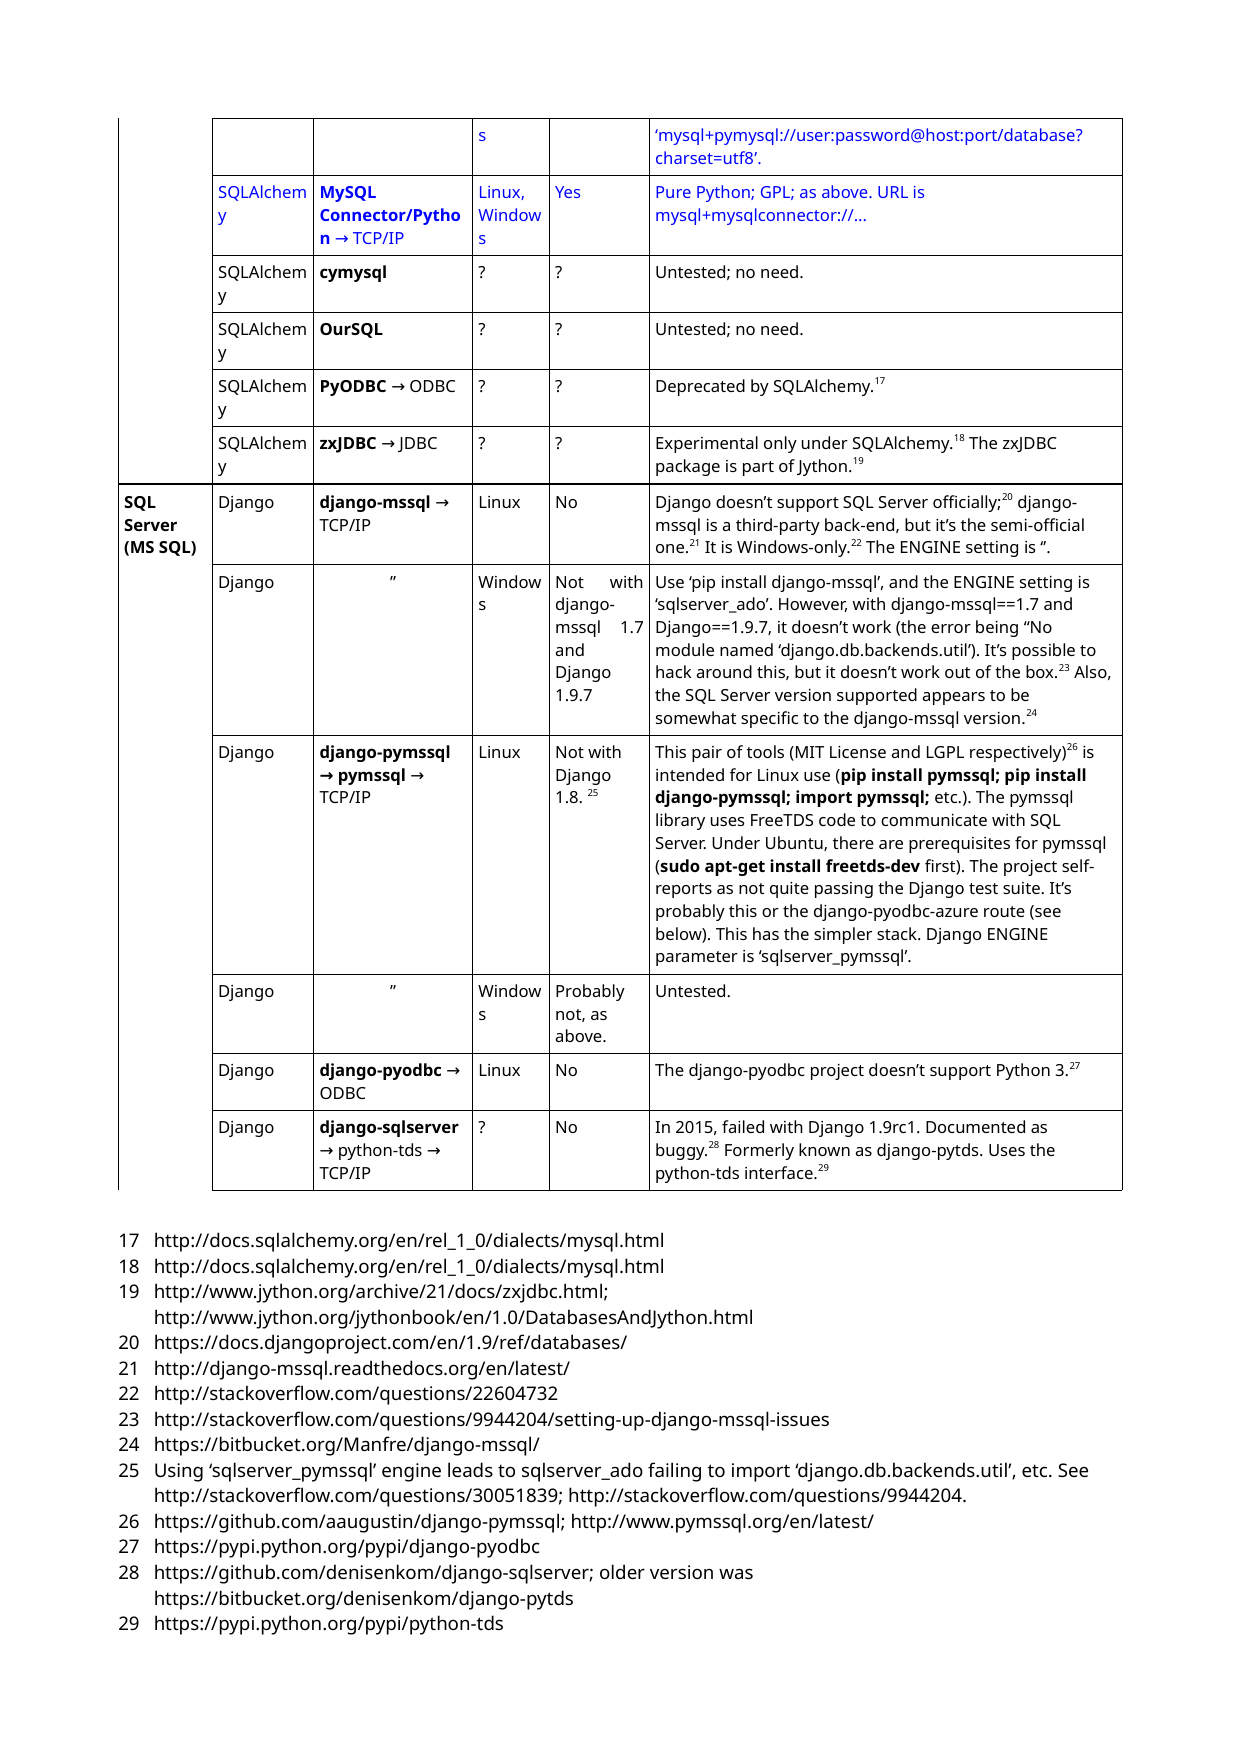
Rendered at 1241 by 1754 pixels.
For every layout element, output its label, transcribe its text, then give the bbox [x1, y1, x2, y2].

table_cell Experimental only under SQLAlchemy. The zxJDBC package is part of Jython. [650, 427, 1122, 483]
table_cell Django [213, 1111, 313, 1190]
table_cell [119, 426, 212, 483]
table_cell In 2015, failed with Django 1.9rc1. Documented as buggy. Formerly known as django-pytds. Uses the python-tds interface. [650, 1111, 1122, 1190]
table_cell ‘mysql+pymysql://user:password@host:port/database?charset=utf8’. [650, 119, 1122, 175]
table_cell [550, 119, 649, 175]
table_cell ? [550, 313, 649, 369]
table_cell [119, 255, 212, 312]
table_cell [119, 564, 212, 735]
table_cell cymysql [314, 256, 472, 312]
table_cell ? [473, 256, 549, 312]
table_cell Not with Django 1.8. [550, 736, 649, 973]
table_cell ? [550, 427, 649, 483]
table_cell Untested; no need. [650, 256, 1122, 312]
table_cell Linux [473, 1054, 549, 1110]
table_cell s [473, 119, 549, 175]
table_cell ? [550, 370, 649, 426]
table_cell [213, 119, 313, 175]
table_cell Linux [473, 485, 549, 564]
table_cell Not with django-mssql 1.7 and Django 1.9.7 [550, 565, 649, 735]
table_cell SQL Server (MS SQL) [119, 485, 212, 564]
table_cell [119, 175, 212, 255]
table_cell [119, 1110, 212, 1190]
table_cell ? [473, 427, 549, 483]
table_cell [119, 369, 212, 426]
table_cell Windows [473, 975, 549, 1053]
table_cell django-pymssql → pymssql → TCP/IP [314, 736, 472, 973]
table_cell ? [473, 370, 549, 426]
table_cell SQLAlchemy [213, 256, 313, 312]
table_cell Deprecated by SQLAlchemy. [650, 370, 1122, 426]
table_cell ? [550, 256, 649, 312]
table_cell Linux, Windows [473, 176, 549, 255]
table_cell Django [213, 1054, 313, 1110]
table_cell Pure Python; GPL; as above. URL is mysql+mysqlconnector://... [650, 176, 1122, 255]
table_cell Yes [550, 176, 649, 255]
table_cell Django doesn’t support SQL Server officially; django-mssql is a third-party back-end, but it’s the semi-official one. It is Windows-only. The ENGINE setting is ‘’. [650, 485, 1122, 564]
table_cell OurSQL [314, 313, 472, 369]
table_cell Untested; no need. [650, 313, 1122, 369]
table_cell Windows [473, 565, 549, 735]
table_cell Django [213, 485, 313, 564]
table_cell Use ‘pip install django-mssql’, and the ENGINE setting is ‘sqlserver_ado’. However, with django-mssql==1.7 and Django==1.9.7, it doesn’t work (the error being “No module named ‘django.db.backends.util’). It’s possible to hack around this, but it doesn’t work out of the box. Also, the SQL Server version supported appears to be somewhat specific to the django-mssql version. [650, 565, 1122, 735]
table_cell No [550, 1111, 649, 1190]
table_cell Linux [473, 736, 549, 973]
table_cell SQLAlchemy [213, 427, 313, 483]
table_cell [119, 1053, 212, 1110]
table_cell No [550, 485, 649, 564]
table_cell MySQL Connector/Python → TCP/IP [314, 176, 472, 255]
table_cell SQLAlchemy [213, 370, 313, 426]
table_cell SQLAlchemy [213, 313, 313, 369]
table_cell [119, 312, 212, 369]
table_cell Django [213, 975, 313, 1053]
table_cell ” [314, 975, 472, 1053]
table_cell [314, 119, 472, 175]
table_cell Django [213, 565, 313, 735]
table_cell ? [473, 1111, 549, 1190]
table_cell Probably not, as above. [550, 975, 649, 1053]
table_cell PyODBC → ODBC [314, 370, 472, 426]
table_cell [119, 735, 212, 973]
table_cell No [550, 1054, 649, 1110]
table_cell Untested. [650, 975, 1122, 1053]
table_cell django-mssql → TCP/IP [314, 485, 472, 564]
table_cell ? [473, 313, 549, 369]
table_cell zxJDBC → JDBC [314, 427, 472, 483]
table_cell django-pyodbc → ODBC [314, 1054, 472, 1110]
table_cell The django-pyodbc project doesn’t support Python 3. [650, 1054, 1122, 1110]
table_cell [119, 118, 212, 175]
table_cell django-sqlserver → python-tds → TCP/IP [314, 1111, 472, 1190]
table_cell SQLAlchemy [213, 176, 313, 255]
table_cell This pair of tools (MIT License and LGPL respectively) is intended for Linux use (pip install pymssql; pip install django-pymssql; import pymssql; etc.). The pymssql library uses FreeTDS code to communicate with SQL Server. Under Ubuntu, there are prerequisites for pymssql (sudo apt-get install freetds-dev first). The project self-reports as not quite passing the Django test suite. It’s probably this or the django-pyodbc-azure route (see below). This has the simpler stack. Django ENGINE parameter is ‘sqlserver_pymssql’. [650, 736, 1122, 973]
table_cell [119, 974, 212, 1053]
table_cell ” [314, 565, 472, 735]
table_cell Django [213, 736, 313, 973]
